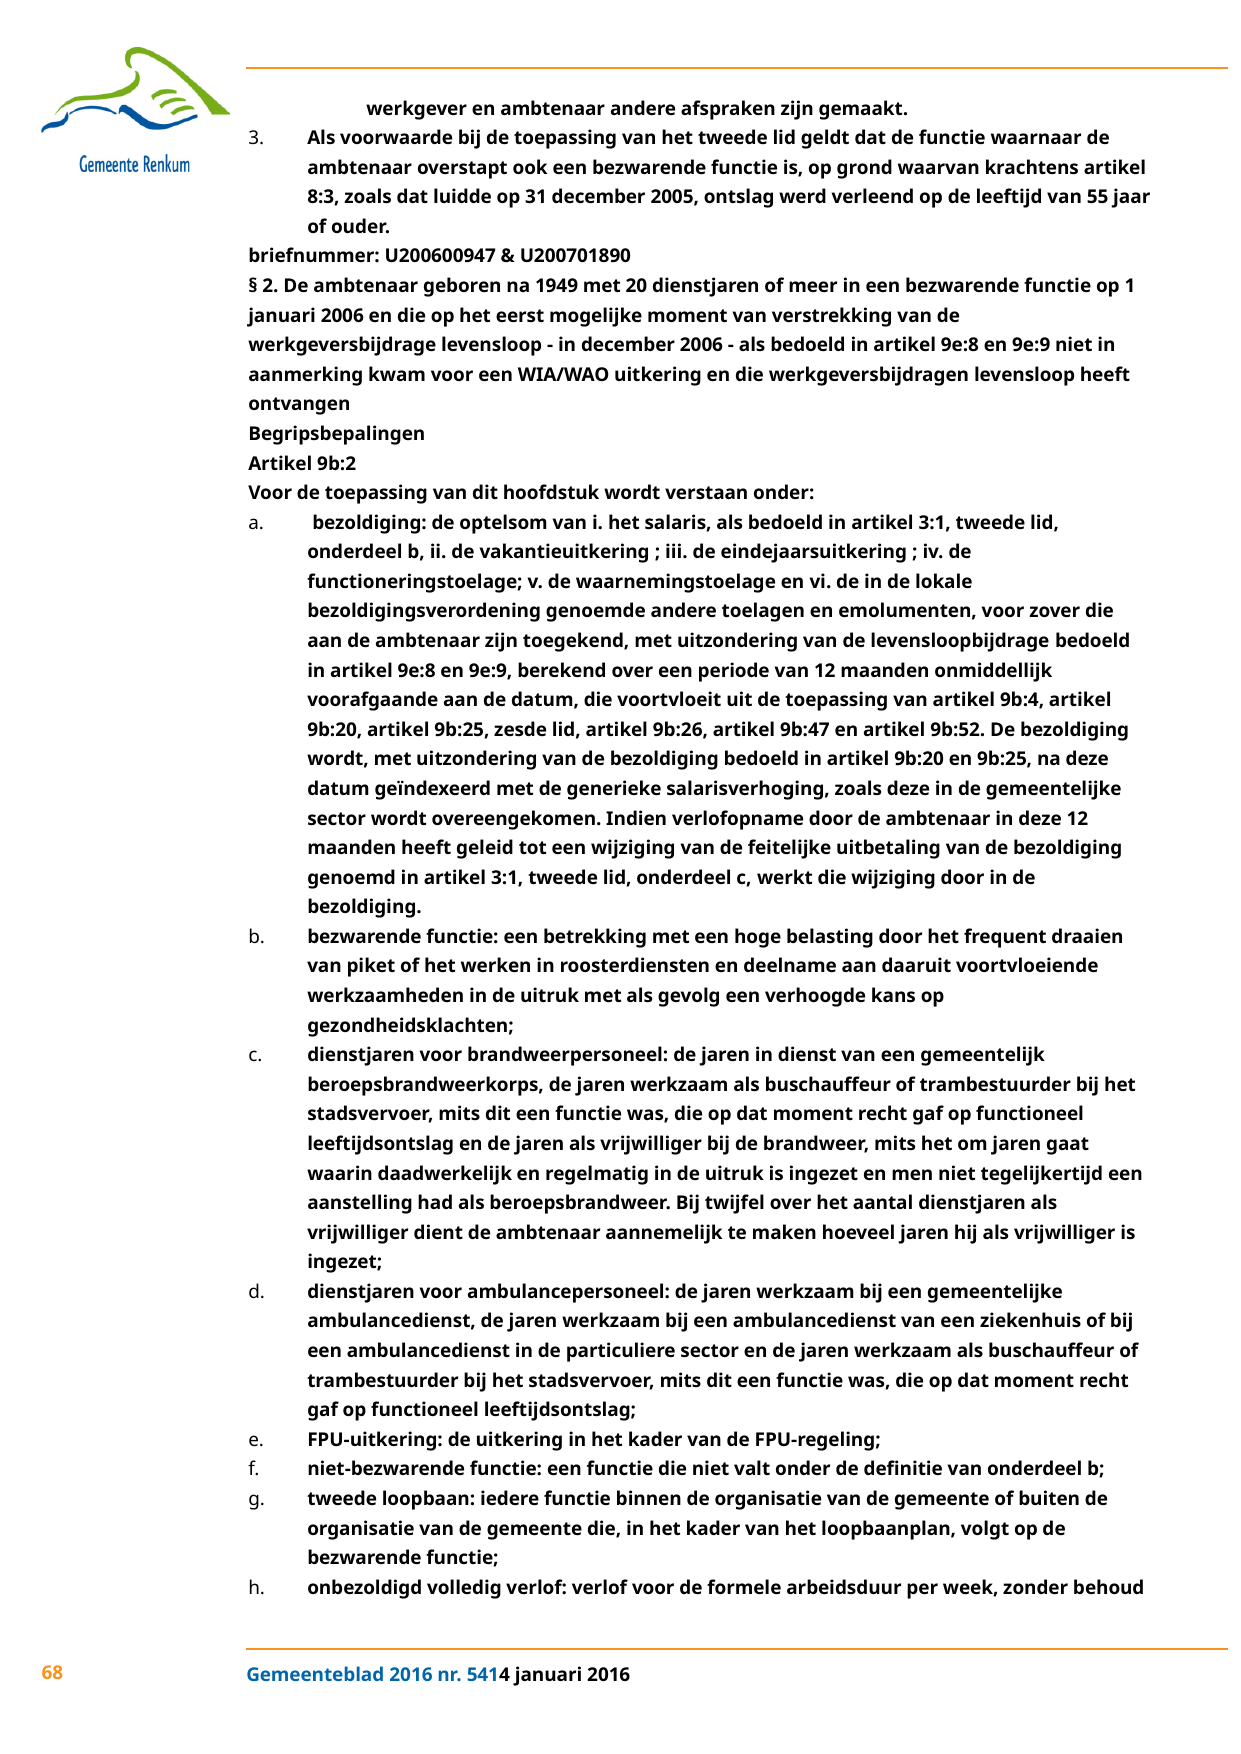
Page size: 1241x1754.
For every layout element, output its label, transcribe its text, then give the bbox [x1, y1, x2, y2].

list dienstjaren voor ambulancepersoneel: de jaren werkzaam bij een gemeentelijke ambulancedienst, de jaren werkzaam bij een ambulancedienst van een ziekenhuis of bij een ambulancedienst in de particuliere sector en de jaren werkzaam als buschauffeur of trambestuurder bij het stadsvervoer, mits dit een functie was, die op dat moment recht gaf op functioneel leeftijdsontslag; [248, 1278, 1152, 1422]
list bezoldiging: de optelsom van i. het salaris, als bedoeld in artikel 3:1, tweede lid, onderdeel b, ii. de vakantieuitkering ; iii. de eindejaarsuitkering ; iv. de functioneringstoelage; v. de waarnemingstoelage en vi. de in de lokale bezoldigingsverordening genoemde andere toelagen en emolumenten, voor zover die aan de ambtenaar zijn toegekend, met uitzondering van de levensloopbijdrage bedoeld in artikel 9e:8 en 9e:9, berekend over een periode van 12 maanden onmiddellijk voorafgaande aan de datum, die voortvloeit uit de toepassing van artikel 9b:4, artikel 9b:20, artikel 9b:25, zesde lid, artikel 9b:26, artikel 9b:47 en artikel 9b:52. De bezoldiging wordt, met uitzondering van de bezoldiging bedoeld in artikel 9b:20 en 9b:25, na deze datum geïndexeerd met de generieke salarisverhoging, zoals deze in de gemeentelijke sector wordt overeengekomen. Indien verlofopname door de ambtenaar in deze 12 maanden heeft geleid tot een wijziging van de feitelijke uitbetaling van de bezoldiging genoemd in artikel 3:1, tweede lid, onderdeel c, werkt die wijziging door in de bezoldiging. [248, 509, 1152, 919]
list bezwarende functie: een betrekking met een hoge belasting door het frequent draaien van piket of het werken in roosterdiensten en deelname aan daaruit voortvloeiende werkzaamheden in de uitruk met als gevolg een verhoogde kans op gezondheidsklachten; [248, 923, 1152, 1038]
text Begripsbepalingen [248, 420, 1152, 446]
list dienstjaren voor brandweerpersoneel: de jaren in dienst van een gemeentelijk beroepsbrandweerkorps, de jaren werkzaam als buschauffeur of trambestuurder bij het stadsvervoer, mits dit een functie was, die op dat moment recht gaf op functioneel leeftijdsontslag en de jaren als vrijwilliger bij de brandweer, mits het om jaren gaat waarin daadwerkelijk en regelmatig in de uitruk is ingezet en men niet tegelijkertijd een aanstelling had als beroepsbrandweer. Bij twijfel over het aantal dienstjaren als vrijwilliger dient de ambtenaar aannemelijk te maken hoeveel jaren hij als vrijwilliger is ingezet; [248, 1041, 1152, 1274]
text § 2. De ambtenaar geboren na 1949 met 20 dienstjaren of meer in een bezwarende functie op 1 januari 2006 en die op het eerst mogelijke moment van verstrekking van de werkgeversbijdrage levensloop - in december 2006 - als bedoeld in artikel 9e:8 en 9e:9 niet in aanmerking kwam voor een WIA/WAO uitkering en die werkgeversbijdragen levensloop heeft ontvangen [248, 272, 1152, 416]
list Als voorwaarde bij de toepassing van het tweede lid geldt dat de functie waarnaar de ambtenaar overstapt ook een bezwarende functie is, op grond waarvan krachtens artikel 8:3, zoals dat luidde op 31 december 2005, ontslag werd verleend op de leeftijd van 55 jaar of ouder. [248, 124, 1152, 239]
list niet-bezwarende functie: een functie die niet valt onder de definitie van onderdeel b; [248, 1456, 1152, 1481]
text briefnummer: U200600947 & U200701890 [248, 243, 1152, 268]
text Voor de toepassing van dit hoofdstuk wordt verstaan onder: [248, 479, 1152, 505]
list FPU-uitkering: de uitkering in het kader van de FPU-regeling; [248, 1426, 1152, 1452]
list werkgever en ambtenaar andere afspraken zijn gemaakt. [307, 95, 1152, 121]
text Artikel 9b:2 [248, 450, 1152, 476]
list onbezoldigd volledig verlof: verlof voor de formele arbeidsduur per week, zonder behoud [248, 1574, 1152, 1600]
list tweede loopbaan: iedere functie binnen de organisatie van de gemeente of buiten de organisatie van de gemeente die, in het kader van het loopbaanplan, volgt op de bezwarende functie; [248, 1485, 1152, 1570]
picture [41, 47, 231, 172]
